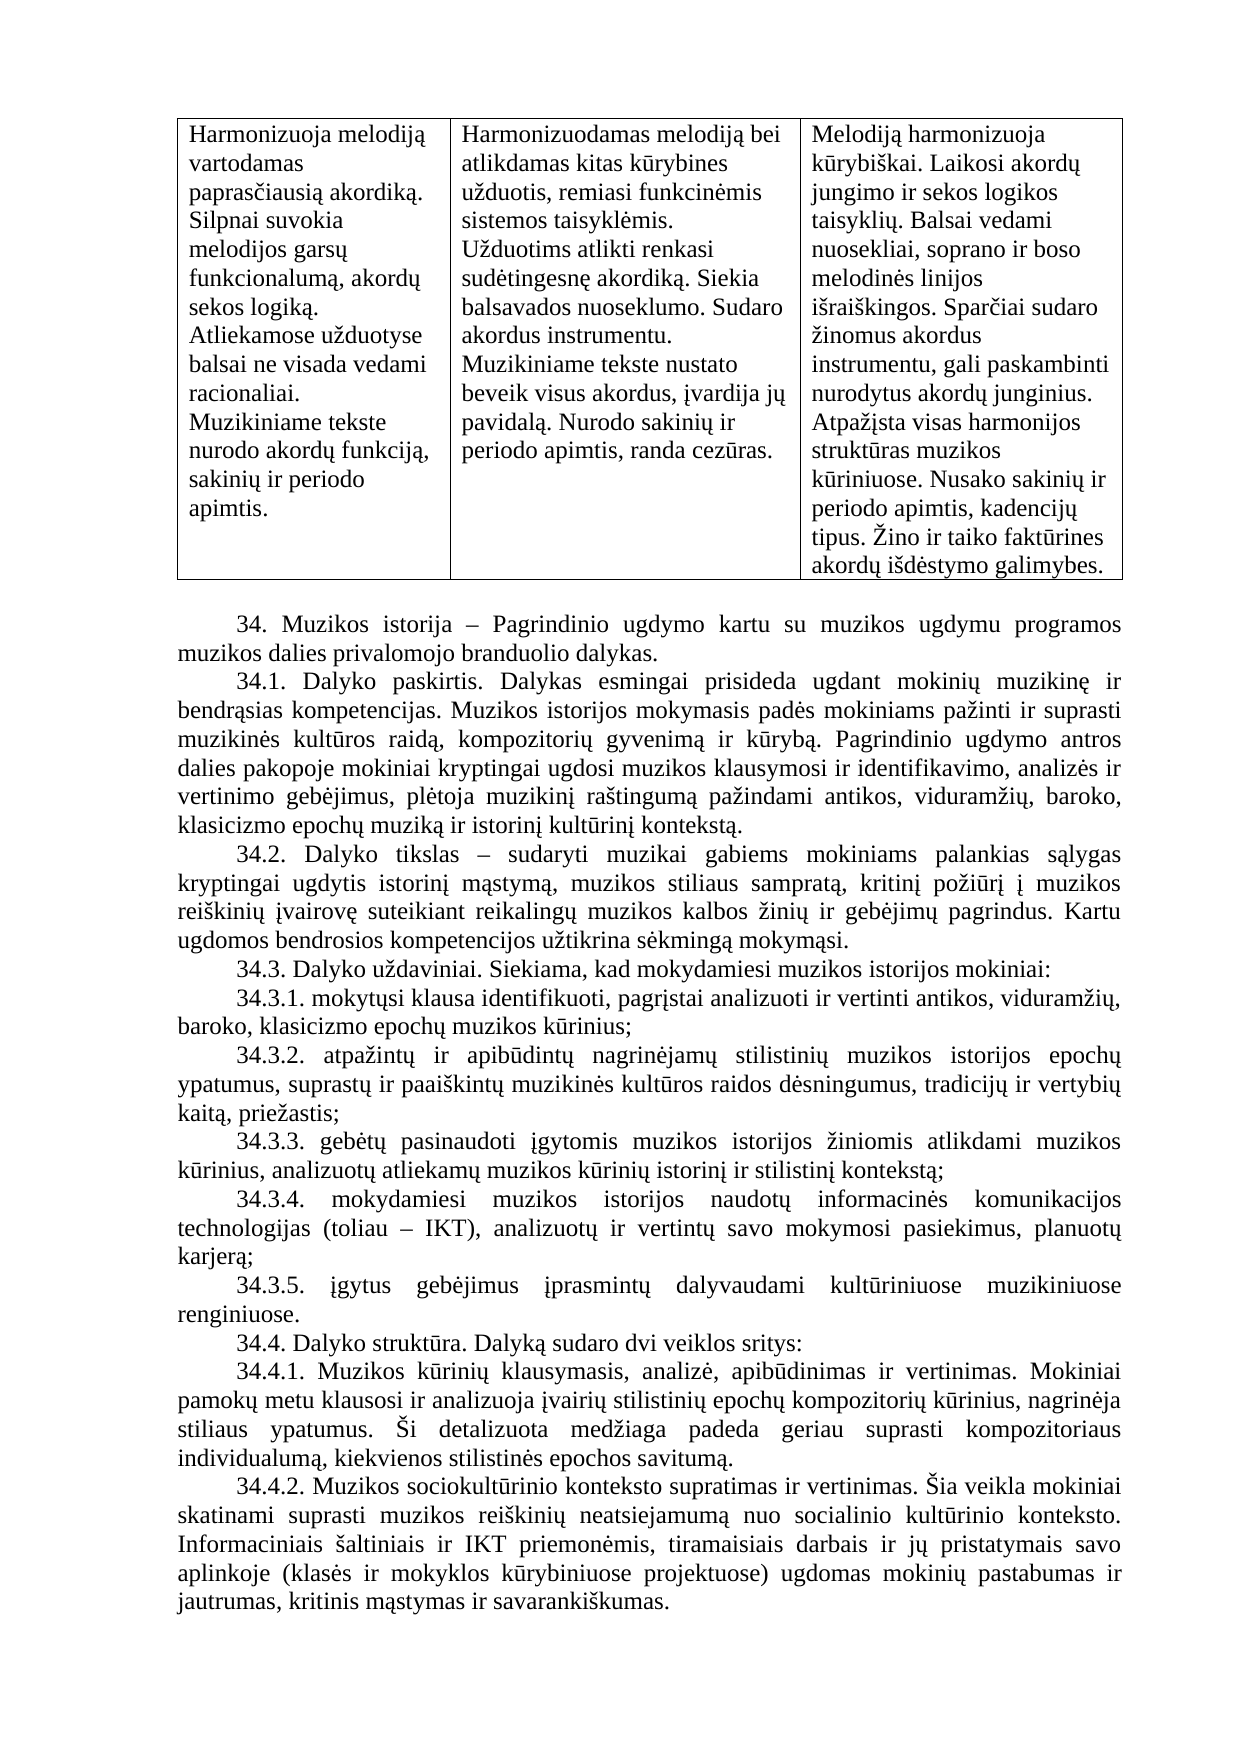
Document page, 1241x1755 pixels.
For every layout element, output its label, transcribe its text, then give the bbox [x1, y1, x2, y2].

text 34.3. Dalyko uždaviniai. Siekiama, kad mokydamiesi muzikos istorijos mokiniai: [177, 954, 1122, 983]
text 34.4.1. Muzikos kūrinių klausymasis, analizė, apibūdinimas ir vertinimas. Mokiniai pamokų metu klausosi ir analizuoja įvairių stilistinių epochų kompozitorių kūrinius, nagrinėja stiliaus ypatumus. Ši detalizuota medžiaga padeda geriau suprasti kompozitoriaus individualumą, kiekvienos stilistinės epochos savitumą. [177, 1356, 1122, 1471]
text 34.3.1. mokytųsi klausa identifikuoti, pagrįstai analizuoti ir vertinti antikos, viduramžių, baroko, klasicizmo epochų muzikos kūrinius; [177, 983, 1122, 1040]
text 34.2. Dalyko tikslas – sudaryti muzikai gabiems mokiniams palankias sąlygas kryptingai ugdytis istorinį mąstymą, muzikos stiliaus sampratą, kritinį požiūrį į muzikos reiškinių įvairovę suteikiant reikalingų muzikos kalbos žinių ir gebėjimų pagrindus. Kartu ugdomos bendrosios kompetencijos užtikrina sėkmingą mokymąsi. [177, 839, 1122, 954]
table_cell Harmonizuoja melodiją vartodamas paprasčiausią akordiką. Silpnai suvokia melodijos garsų funkcionalumą, akordų sekos logiką. Atliekamose užduotyse balsai ne visada vedami racionaliai. Muzikiniame tekste nurodo akordų funkciją, sakinių ir periodo apimtis. [178, 119, 450, 579]
text 34.3.5. įgytus gebėjimus įprasmintų dalyvaudami kultūriniuose muzikiniuose renginiuose. [177, 1270, 1122, 1328]
table_cell Harmonizuodamas melodiją bei atlikdamas kitas kūrybines užduotis, remiasi funkcinėmis sistemos taisyklėmis. Užduotims atlikti renkasi sudėtingesnę akordiką. Siekia balsavados nuoseklumo. Sudaro akordus instrumentu. Muzikiniame tekste nustato beveik visus akordus, įvardija jų pavidalą. Nurodo sakinių ir periodo apimtis, randa cezūras. [451, 119, 800, 579]
text 34.3.2. atpažintų ir apibūdintų nagrinėjamų stilistinių muzikos istorijos epochų ypatumus, suprastų ir paaiškintų muzikinės kultūros raidos dėsningumus, tradicijų ir vertybių kaitą, priežastis; [177, 1040, 1122, 1126]
text 34.4. Dalyko struktūra. Dalyką sudaro dvi veiklos sritys: [177, 1328, 1122, 1356]
table_cell Melodiją harmonizuoja kūrybiškai. Laikosi akordų jungimo ir sekos logikos taisyklių. Balsai vedami nuosekliai, soprano ir boso melodinės linijos išraiškingos. Sparčiai sudaro žinomus akordus instrumentu, gali paskambinti nurodytus akordų junginius. Atpažįsta visas harmonijos struktūras muzikos kūriniuose. Nusako sakinių ir periodo apimtis, kadencijų tipus. Žino ir taiko faktūrines akordų išdėstymo galimybes. [801, 119, 1122, 579]
text 34. Muzikos istorija – Pagrindinio ugdymo kartu su muzikos ugdymu programos muzikos dalies privalomojo branduolio dalykas. [177, 609, 1122, 666]
text 34.3.3. gebėtų pasinaudoti įgytomis muzikos istorijos žiniomis atlikdami muzikos kūrinius, analizuotų atliekamų muzikos kūrinių istorinį ir stilistinį kontekstą; [177, 1126, 1122, 1184]
text 34.3.4. mokydamiesi muzikos istorijos naudotų informacinės komunikacijos technologijas (toliau – IKT), analizuotų ir vertintų savo mokymosi pasiekimus, planuotų karjerą; [177, 1184, 1122, 1270]
text 34.1. Dalyko paskirtis. Dalykas esmingai prisideda ugdant mokinių muzikinę ir bendrąsias kompetencijas. Muzikos istorijos mokymasis padės mokiniams pažinti ir suprasti muzikinės kultūros raidą, kompozitorių gyvenimą ir kūrybą. Pagrindinio ugdymo antros dalies pakopoje mokiniai kryptingai ugdosi muzikos klausymosi ir identifikavimo, analizės ir vertinimo gebėjimus, plėtoja muzikinį raštingumą pažindami antikos, viduramžių, baroko, klasicizmo epochų muziką ir istorinį kultūrinį kontekstą. [177, 666, 1122, 839]
text 34.4.2. Muzikos sociokultūrinio konteksto supratimas ir vertinimas. Šia veikla mokiniai skatinami suprasti muzikos reiškinių neatsiejamumą nuo socialinio kultūrinio konteksto. Informaciniais šaltiniais ir IKT priemonėmis, tiramaisiais darbais ir jų pristatymais savo aplinkoje (klasės ir mokyklos kūrybiniuose projektuose) ugdomas mokinių pastabumas ir jautrumas, kritinis mąstymas ir savarankiškumas. [177, 1471, 1122, 1615]
